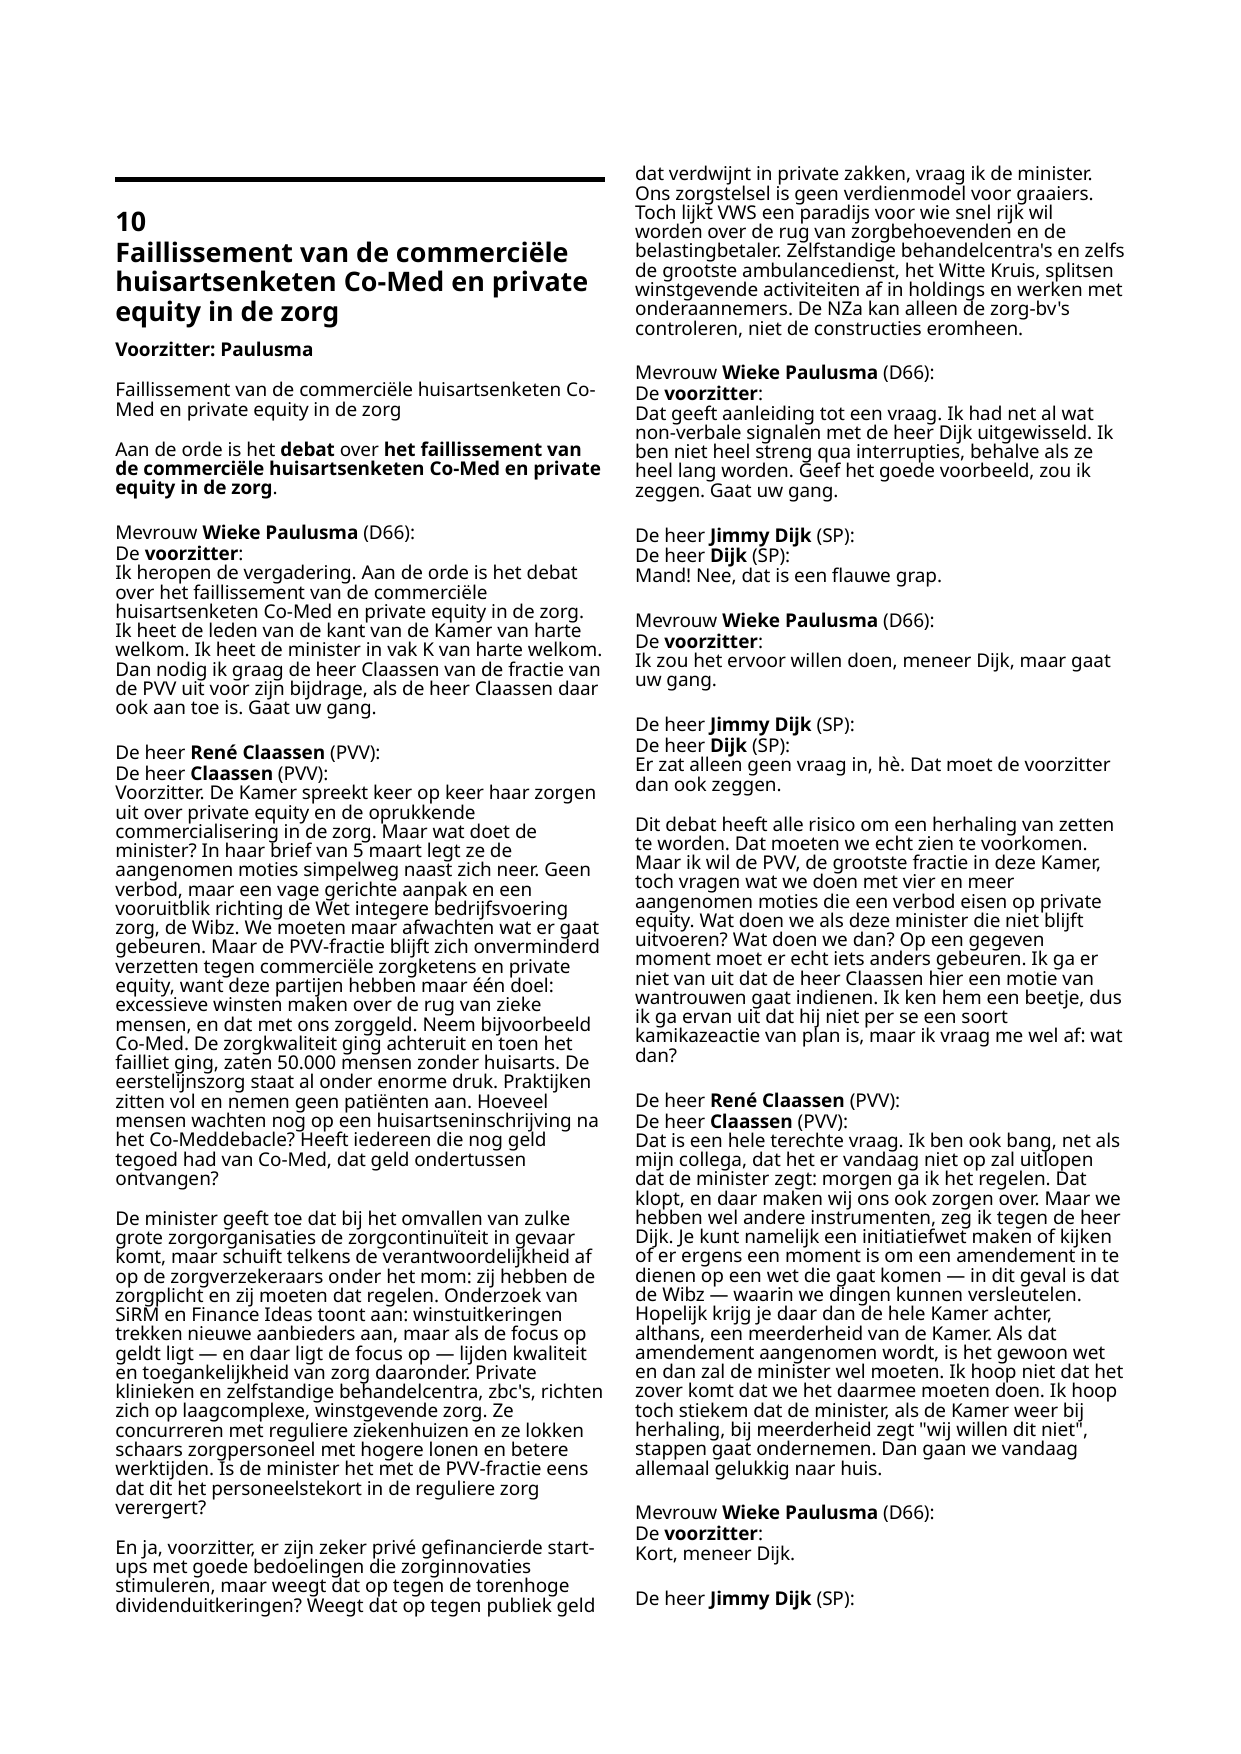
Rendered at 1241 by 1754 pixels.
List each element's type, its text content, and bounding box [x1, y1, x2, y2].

text De voorzitter: [635, 1525, 1125, 1544]
text De heer Jimmy Dijk (SP): [635, 522, 1125, 547]
text Mevrouw Wieke Paulusma (D66): [115, 519, 605, 545]
text Mevrouw Wieke Paulusma (D66): [635, 607, 1125, 633]
text De heer Dijk (SP): [635, 737, 1125, 756]
text 10 [115, 203, 605, 239]
text Dit debat heeft alle risico om een herhaling van zetten te worden. Dat moeten we echt zien te voorkomen. Maar ik wil de PVV, de grootste fractie in deze Kamer, toch vragen wat we doen met vier en meer aangenomen moties die een verbod eisen op private equity. Wat doen we als deze minister die niet blijft uitvoeren? Wat doen we dan? Op een gegeven moment moet er echt iets anders gebeuren. Ik ga er niet van uit dat de heer Claassen hier een motie van wantrouwen gaat indienen. Ik ken hem een beetje, dus ik ga ervan uit dat hij niet per se een soort kamikazeactie van plan is, maar ik vraag me wel af: wat dan? [635, 816, 1125, 1066]
text De heer Jimmy Dijk (SP): [635, 711, 1125, 737]
text Er zat alleen geen vraag in, hè. Dat moet de voorzitter dan ook zeggen. [635, 756, 1125, 795]
text Ik heropen de vergadering. Aan de orde is het debat over het faillissement van de commerciële huisartsenketen Co-Med en private equity in de zorg. Ik heet de leden van de kant van de Kamer van harte welkom. Ik heet de minister in vak K van harte welkom. Dan nodig ik graag de heer Claassen van de fractie van de PVV uit voor zijn bijdrage, als de heer Claassen daar ook aan toe is. Gaat uw gang. [115, 564, 605, 718]
text De heer Dijk (SP): [635, 547, 1125, 567]
text Voorzitter. De Kamer spreekt keer op keer haar zorgen uit over private equity en de oprukkende commercialisering in de zorg. Maar wat doet de minister? In haar brief van 5 maart legt ze de aangenomen moties simpelweg naast zich neer. Geen verbod, maar een vage gerichte aanpak en een vooruitblik richting de Wet integere bedrijfsvoering zorg, de Wibz. We moeten maar afwachten wat er gaat gebeuren. Maar de PVV-fractie blijft zich onverminderd verzetten tegen commerciële zorgketens en private equity, want deze partijen hebben maar één doel: excessieve winsten maken over de rug van zieke mensen, en dat met ons zorggeld. Neem bijvoorbeeld Co-Med. De zorgkwaliteit ging achteruit en toen het failliet ging, zaten 50.000 mensen zonder huisarts. De eerstelijnszorg staat al onder enorme druk. Praktijken zitten vol en nemen geen patiënten aan. Hoeveel mensen wachten nog op een huisartseninschrijving na het Co-Meddebacle? Heeft iedereen die nog geld tegoed had van Co-Med, dat geld ondertussen ontvangen? [115, 784, 605, 1189]
text Ik zou het ervoor willen doen, meneer Dijk, maar gaat uw gang. [635, 652, 1125, 690]
text De heer René Claassen (PVV): [115, 739, 605, 765]
text De heer Claassen (PVV): [635, 1113, 1125, 1132]
text De voorzitter: [115, 545, 605, 564]
text Kort, meneer Dijk. [635, 1544, 1125, 1564]
text De heer Jimmy Dijk (SP): [635, 1585, 1125, 1610]
text Mevrouw Wieke Paulusma (D66): [635, 1499, 1125, 1525]
text Dat geeft aanleiding tot een vraag. Ik had net al wat non-verbale signalen met de heer Dijk uitgewisseld. Ik ben niet heel streng qua interrupties, behalve als ze heel lang worden. Geef het goede voorbeeld, zou ik zeggen. Gaat uw gang. [635, 404, 1125, 501]
text dat verdwijnt in private zakken, vraag ik de minister. Ons zorgstelsel is geen verdienmodel voor graaiers. Toch lijkt VWS een paradijs voor wie snel rijk wil worden over de rug van zorgbehoevenden en de belastingbetaler. Zelfstandige behandelcentra's en zelfs de grootste ambulancedienst, het Witte Kruis, splitsen winstgevende activiteiten af in holdings en werken met onderaannemers. De NZa kan alleen de zorg-bv's controleren, niet de constructies eromheen. [635, 165, 1125, 339]
text De voorzitter: [635, 385, 1125, 404]
text En ja, voorzitter, er zijn zeker privé gefinancierde start-ups met goede bedoelingen die zorginnovaties stimuleren, maar weegt dat op tegen de torenhoge dividenduitkeringen? Weegt dat op tegen publiek geld [115, 1539, 605, 1616]
text Aan de orde is het debat over het faillissement van de commerciële huisartsenketen Co-Med en private equity in de zorg. [115, 441, 605, 498]
text De voorzitter: [635, 633, 1125, 652]
text Dat is een hele terechte vraag. Ik ben ook bang, net als mijn collega, dat het er vandaag niet op zal uitlopen dat de minister zegt: morgen ga ik het regelen. Dat klopt, en daar maken wij ons ook zorgen over. Maar we hebben wel andere instrumenten, zeg ik tegen de heer Dijk. Je kunt namelijk een initiatiefwet maken of kijken of er ergens een moment is om een amendement in te dienen op een wet die gaat komen — in dit geval is dat de Wibz — waarin we dingen kunnen versleutelen. Hopelijk krijg je daar dan de hele Kamer achter, althans, een meerderheid van de Kamer. Als dat amendement aangenomen wordt, is het gewoon wet en dan zal de minister wel moeten. Ik hoop niet dat het zover komt dat we het daarmee moeten doen. Ik hoop toch stiekem dat de minister, als de Kamer weer bij herhaling, bij meerderheid zegt "wij willen dit niet", stappen gaat ondernemen. Dan gaan we vandaag allemaal gelukkig naar huis. [635, 1132, 1125, 1479]
text Mevrouw Wieke Paulusma (D66): [635, 359, 1125, 385]
text De heer Claassen (PVV): [115, 765, 605, 784]
text Faillissement van de commerciële huisartsenketen Co-Med en private equity in de zorg [115, 239, 605, 341]
text Mand! Nee, dat is een flauwe grap. [635, 567, 1125, 586]
text Faillissement van de commerciële huisartsenketen Co-Med en private equity in de zorg [115, 381, 605, 420]
text De heer René Claassen (PVV): [635, 1087, 1125, 1113]
text De minister geeft toe dat bij het omvallen van zulke grote zorgorganisaties de zorgcontinuïteit in gevaar komt, maar schuift telkens de verantwoordelijkheid af op de zorgverzekeraars onder het mom: zij hebben de zorgplicht en zij moeten dat regelen. Onderzoek van SiRM en Finance Ideas toont aan: winstuitkeringen trekken nieuwe aanbieders aan, maar als de focus op geldt ligt — en daar ligt de focus op — lijden kwaliteit en toegankelijkheid van zorg daaronder. Private klinieken en zelfstandige behandelcentra, zbc's, richten zich op laagcomplexe, winstgevende zorg. Ze concurreren met reguliere ziekenhuizen en ze lokken schaars zorgpersoneel met hogere lonen en betere werktijden. Is de minister het met de PVV-fractie eens dat dit het personeelstekort in de reguliere zorg verergert? [115, 1210, 605, 1518]
text Voorzitter: Paulusma [115, 341, 605, 361]
